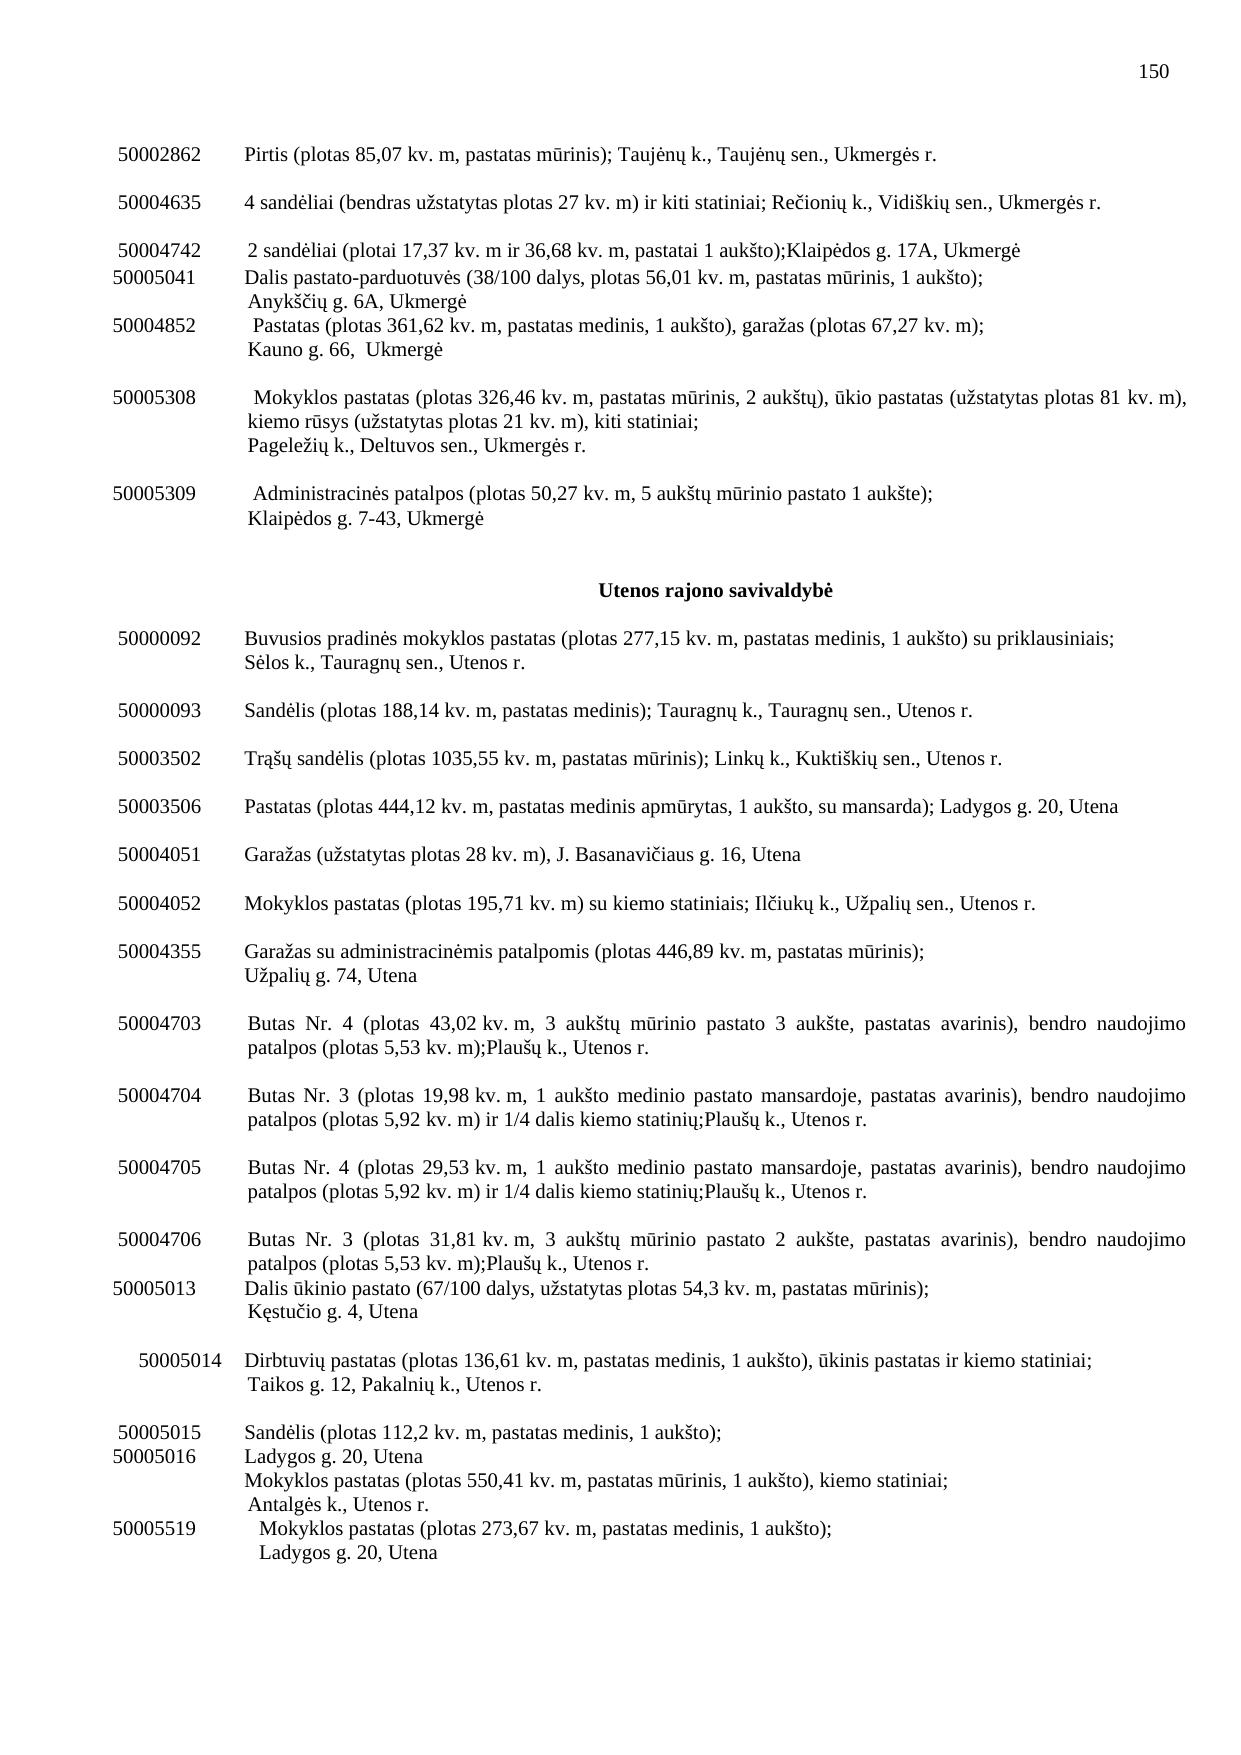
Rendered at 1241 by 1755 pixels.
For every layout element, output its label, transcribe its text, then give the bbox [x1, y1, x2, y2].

table_cell [1207, 118, 1240, 142]
table_cell [1207, 313, 1240, 385]
table_cell Trąšų sandėlis (plotas 1035,55 kv. m, pastatas mūrinis); Linkų k., Kuktiškių sen., Utenos r. [233, 746, 1148, 770]
table_cell [1198, 1155, 1207, 1203]
table_cell 50004355 [101, 939, 233, 987]
table_cell [1207, 866, 1240, 890]
table_cell [1198, 118, 1207, 142]
table_cell [1178, 794, 1192, 818]
table_cell 50003502 [101, 746, 233, 770]
table_cell 50004704 [101, 1083, 233, 1131]
table_cell [1198, 794, 1207, 818]
table_cell 2 sandėliai (plotai 17,37 kv. m ir 36,68 kv. m, pastatai 1 aukšto);Klaipėdos g. 17A, Ukmergė [233, 239, 1198, 265]
table_cell [1178, 939, 1192, 987]
table_cell [1198, 890, 1207, 914]
table_cell [101, 866, 1198, 890]
table_cell [1193, 626, 1198, 674]
table_cell [101, 915, 1198, 938]
table_cell Buvusios pradinės mokyklos pastatas (plotas 277,15 kv. m, pastatas medinis, 1 aukšto) su priklausiniais; Sėlos k., Tauragnų sen., Utenos r. [233, 626, 1148, 674]
table_cell [1207, 698, 1240, 722]
table_cell [1207, 554, 1240, 578]
table_cell [101, 578, 233, 602]
table_cell [1198, 818, 1207, 842]
table_cell [101, 987, 1198, 1011]
table_cell Dalis pastato-parduotuvės (38/100 dalys, plotas 56,01 kv. m, pastatas mūrinis, 1 aukšto); Anykščių g. 6A, Ukmergė [233, 265, 1198, 313]
table_cell [1198, 746, 1207, 770]
table_cell [1148, 698, 1163, 722]
table_cell [1198, 1131, 1207, 1155]
table_cell 50000093 [101, 698, 233, 722]
table_cell [1207, 674, 1240, 698]
table_cell [1207, 1131, 1240, 1155]
table_cell [1207, 142, 1240, 166]
table_cell [1207, 578, 1240, 602]
table_cell [1198, 1516, 1207, 1588]
table_cell [1163, 190, 1178, 214]
table_cell [101, 1203, 1198, 1227]
table_cell [1198, 915, 1207, 938]
table_cell Pirtis (plotas 85,07 kv. m, pastatas mūrinis); Taujėnų k., Taujėnų sen., Ukmergės r. [233, 142, 1148, 166]
table_cell [1207, 265, 1240, 313]
table_cell 50004703 [101, 1011, 233, 1059]
table_cell [1163, 939, 1178, 987]
table_cell [1198, 166, 1207, 190]
table_cell [1193, 190, 1198, 214]
table_cell [1178, 698, 1192, 722]
table_cell [101, 166, 1198, 190]
table_cell [1163, 746, 1178, 770]
table_cell 50004052 [101, 890, 233, 914]
table_cell [1198, 481, 1207, 553]
table_cell [1207, 1059, 1240, 1083]
table_cell 50004051 [101, 842, 233, 866]
table_cell Butas Nr. 4 (plotas 29,53 kv. m, 1 aukšto medinio pastato mansardoje, pastatas avarinis), bendro naudojimo patalpos (plotas 5,92 kv. m) ir 1/4 dalis kiemo statinių;Plaušų k., Utenos r. [233, 1155, 1198, 1203]
table_cell [1198, 842, 1207, 866]
table_cell [1207, 602, 1240, 626]
table_cell [1193, 746, 1198, 770]
table_cell [1207, 915, 1240, 938]
table_cell [1198, 1059, 1207, 1083]
table_cell [1178, 890, 1192, 914]
table_cell [101, 674, 1198, 698]
table_cell [1207, 1203, 1240, 1227]
table_cell [1198, 142, 1207, 166]
table_cell [1207, 818, 1240, 842]
table_cell 50000092 [101, 626, 233, 674]
table_cell [1148, 142, 1163, 166]
table_cell [1193, 939, 1198, 987]
table_cell Mokyklos pastatas (plotas 273,67 kv. m, pastatas medinis, 1 aukšto); Ladygos g. 20, Utena [233, 1516, 1198, 1588]
table_cell Mokyklos pastatas (plotas 195,71 kv. m) su kiemo statiniais; Ilčiukų k., Užpalių sen., Utenos r. [233, 890, 1148, 914]
table_cell [1163, 698, 1178, 722]
table_cell [1207, 481, 1240, 553]
table_cell [1198, 190, 1207, 214]
table_cell [1198, 770, 1207, 794]
table_cell [1178, 142, 1192, 166]
table_cell [1207, 722, 1240, 746]
table_cell [101, 554, 1198, 578]
table_cell [1148, 746, 1163, 770]
table_cell [1178, 842, 1192, 866]
table_cell Administracinės patalpos (plotas 50,27 kv. m, 5 aukštų mūrinio pastato 1 aukšte); Klaipėdos g. 7-43, Ukmergė [233, 481, 1198, 553]
table_cell [1198, 674, 1207, 698]
table_cell 50005308 [101, 385, 233, 481]
table_cell [1207, 939, 1240, 987]
table_cell [1207, 1275, 1240, 1516]
table_cell [1198, 1203, 1207, 1227]
table_cell [1198, 578, 1207, 602]
table_cell [1207, 626, 1240, 674]
table_cell [1207, 890, 1240, 914]
table_cell [1207, 214, 1240, 238]
table_cell [1207, 1155, 1240, 1203]
table_cell 50005041 [101, 265, 233, 313]
table_cell [1207, 770, 1240, 794]
table_cell Butas Nr. 4 (plotas 43,02 kv. m, 3 aukštų mūrinio pastato 3 aukšte, pastatas avarinis), bendro naudojimo patalpos (plotas 5,53 kv. m);Plaušų k., Utenos r. [233, 1011, 1198, 1059]
table_cell [1207, 239, 1240, 265]
table_cell [101, 722, 1198, 746]
table_cell [1198, 313, 1207, 385]
table_cell [101, 118, 1198, 142]
table_cell [1207, 190, 1240, 214]
table_cell Sandėlis (plotas 188,14 kv. m, pastatas medinis); Tauragnų k., Tauragnų sen., Utenos r. [233, 698, 1148, 722]
table_cell [1207, 987, 1240, 1011]
table_cell 50004742 [101, 239, 233, 265]
table_cell [1193, 698, 1198, 722]
table_cell 50002862 [101, 142, 233, 166]
table_cell [1198, 265, 1207, 313]
table_cell Utenos rajono savivaldybė [233, 578, 1198, 602]
table_cell 50005519 [101, 1516, 233, 1588]
table_cell [1193, 794, 1198, 818]
table_cell [1198, 939, 1207, 987]
table_cell [101, 1131, 1198, 1155]
table_cell [1198, 1083, 1207, 1131]
table_cell [101, 214, 1198, 238]
table_cell [1163, 890, 1178, 914]
table_cell [1207, 746, 1240, 770]
table_cell 50004706 [101, 1227, 233, 1275]
table_cell [1207, 794, 1240, 818]
table_cell [1198, 698, 1207, 722]
table_cell Garažas (užstatytas plotas 28 kv. m), J. Basanavičiaus g. 16, Utena [233, 842, 1148, 866]
table_cell Dalis ūkinio pastato (67/100 dalys, užstatytas plotas 54,3 kv. m, pastatas mūrinis); Kęstučio g. 4, Utena Dirbtuvių pastatas (plotas 136,61 kv. m, pastatas medinis, 1 aukšto), ūkinis pastatas ir kiemo statiniai; Taikos g. 12, Pakalnių k., Utenos r. Sandėlis (plotas 112,2 kv. m, pastatas medinis, 1 aukšto); Ladygos g. 20, Utena Mokyklos pastatas (plotas 550,41 kv. m, pastatas mūrinis, 1 aukšto), kiemo statiniai; Antalgės k., Utenos r. [233, 1275, 1198, 1516]
table_cell [1193, 142, 1198, 166]
table_cell Garažas su administracinėmis patalpomis (plotas 446,89 kv. m, pastatas mūrinis); Užpalių g. 74, Utena [233, 939, 1148, 987]
table_cell [1193, 890, 1198, 914]
table_cell [1148, 190, 1163, 214]
table_cell 50003506 [101, 794, 233, 818]
table_cell [101, 770, 1198, 794]
table_cell [101, 1059, 1198, 1083]
table_cell [1198, 722, 1207, 746]
table_cell Butas Nr. 3 (plotas 31,81 kv. m, 3 aukštų mūrinio pastato 2 aukšte, pastatas avarinis), bendro naudojimo patalpos (plotas 5,53 kv. m);Plaušų k., Utenos r. [233, 1227, 1198, 1275]
table_cell [1198, 1011, 1207, 1059]
table_cell [1163, 842, 1178, 866]
table_cell [1207, 1516, 1240, 1588]
table_cell 50005013 50005014 50005015 50005016 [101, 1275, 233, 1516]
table_cell 50005309 [101, 481, 233, 553]
table_cell [1207, 1011, 1240, 1059]
table_cell [1198, 1227, 1207, 1275]
table_cell 50004705 [101, 1155, 233, 1203]
table_cell [1198, 987, 1207, 1011]
table_cell [1198, 214, 1207, 238]
table_cell [1207, 842, 1240, 866]
table_cell [1207, 1227, 1240, 1275]
table_cell [1178, 190, 1192, 214]
table_cell 4 sandėliai (bendras užstatytas plotas 27 kv. m) ir kiti statiniai; Rečionių k., Vidiškių sen., Ukmergės r. [233, 190, 1148, 214]
table_cell [1148, 939, 1163, 987]
table_cell 50004635 [101, 190, 233, 214]
table_cell [1198, 1275, 1207, 1516]
table_cell [1198, 385, 1207, 481]
table_cell [1198, 626, 1207, 674]
table_cell [1207, 385, 1240, 481]
table_cell [1178, 626, 1192, 674]
table_cell Pastatas (plotas 361,62 kv. m, pastatas medinis, 1 aukšto), garažas (plotas 67,27 kv. m); Kauno g. 66, Ukmergė [233, 313, 1198, 385]
table_cell [101, 818, 1198, 842]
table_cell [1148, 842, 1163, 866]
table_cell [101, 602, 1198, 626]
table_cell [1148, 890, 1163, 914]
table_cell [1178, 746, 1192, 770]
table_cell Butas Nr. 3 (plotas 19,98 kv. m, 1 aukšto medinio pastato mansardoje, pastatas avarinis), bendro naudojimo patalpos (plotas 5,92 kv. m) ir 1/4 dalis kiemo statinių;Plaušų k., Utenos r. [233, 1083, 1198, 1131]
table_cell [1193, 842, 1198, 866]
table_cell Mokyklos pastatas (plotas 326,46 kv. m, pastatas mūrinis, 2 aukštų), ūkio pastatas (užstatytas plotas 81 kv. m), kiemo rūsys (užstatytas plotas 21 kv. m), kiti statiniai; Pageležių k., Deltuvos sen., Ukmergės r. [233, 385, 1198, 481]
table_cell [1207, 166, 1240, 190]
table_cell [1163, 626, 1178, 674]
table_cell [1198, 866, 1207, 890]
table_cell [1198, 554, 1207, 578]
table_cell [1198, 239, 1207, 265]
table_cell Pastatas (plotas 444,12 kv. m, pastatas medinis apmūrytas, 1 aukšto, su mansarda); Ladygos g. 20, Utena [233, 794, 1178, 818]
table_cell [1163, 142, 1178, 166]
table_cell [1198, 602, 1207, 626]
table_cell 50004852 [101, 313, 233, 385]
table_cell [1207, 1083, 1240, 1131]
table_cell [1148, 626, 1163, 674]
